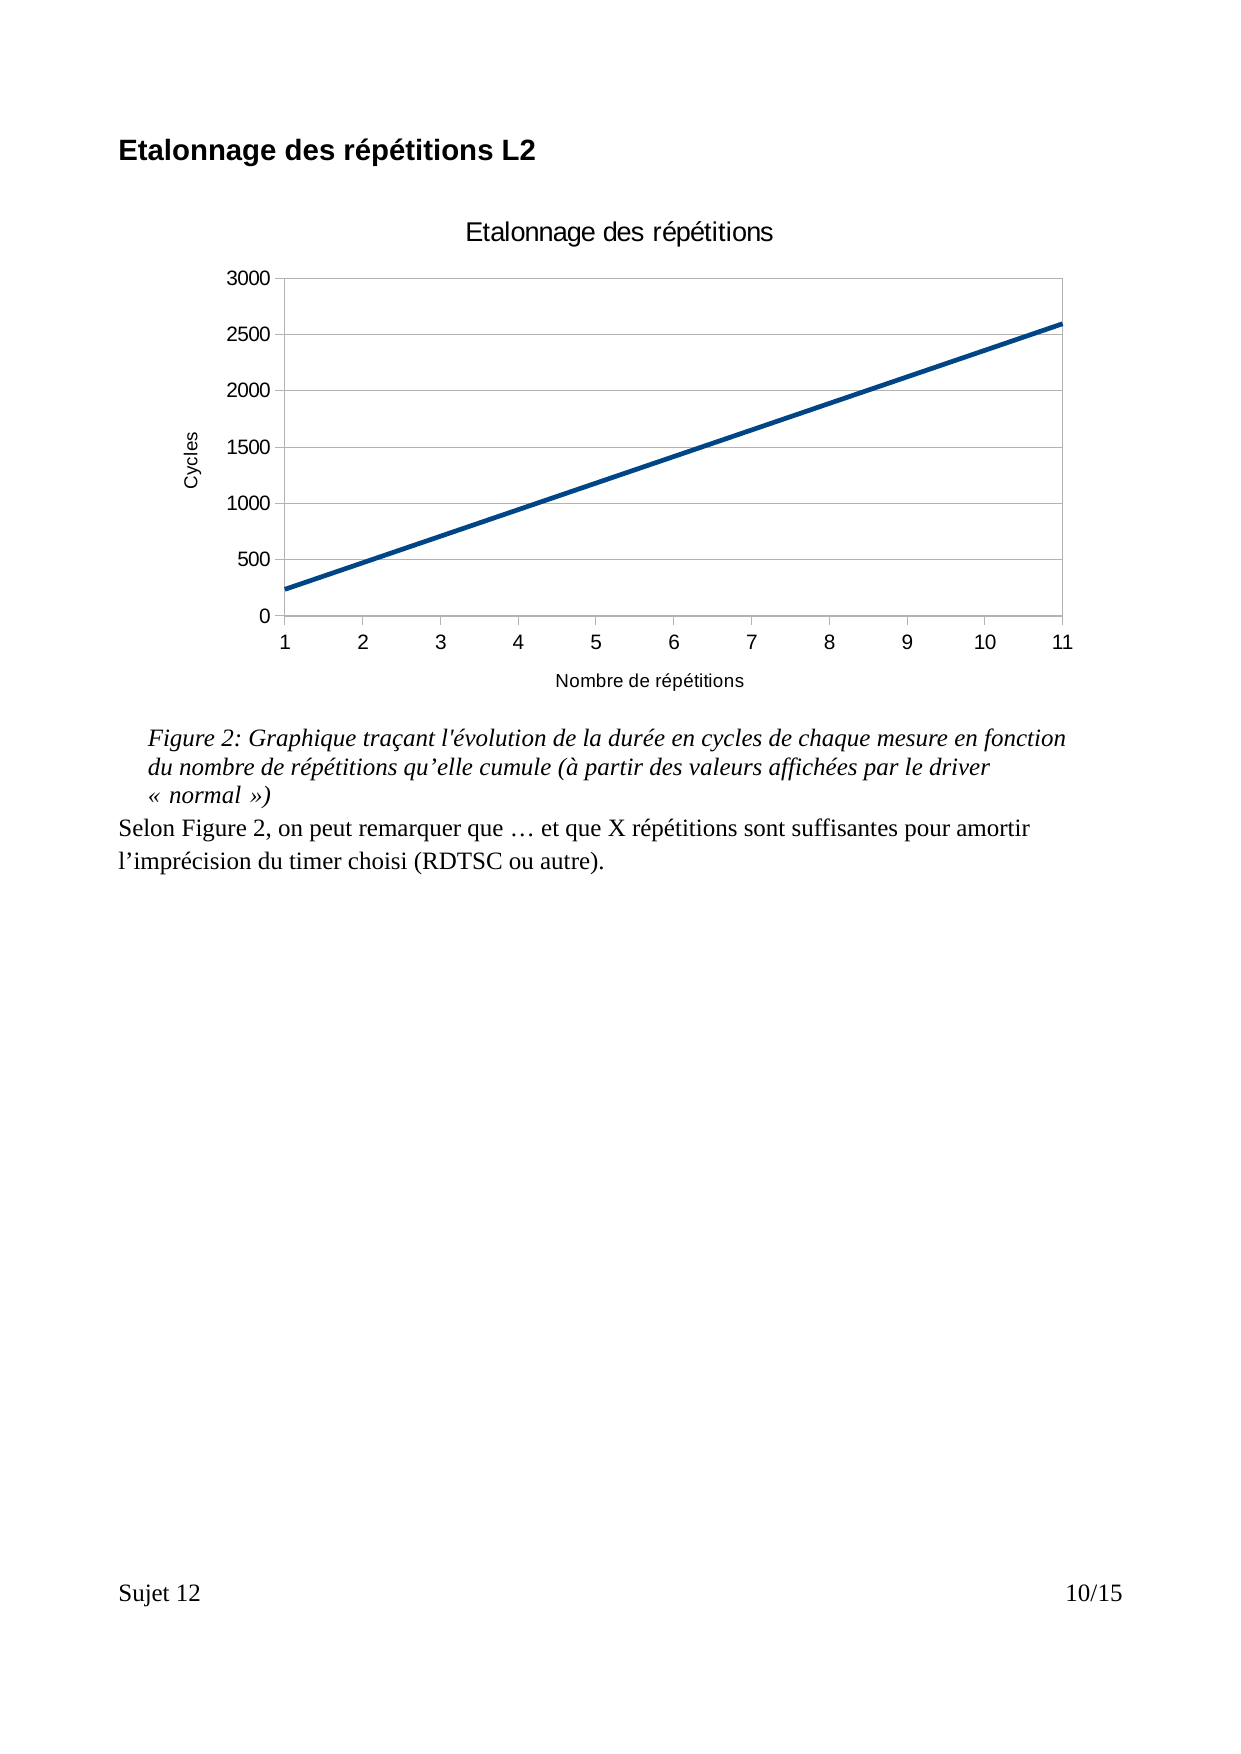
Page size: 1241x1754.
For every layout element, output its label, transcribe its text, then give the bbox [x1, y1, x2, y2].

subtitle Etalonnage des répétitions L2 [118, 133, 1122, 166]
text Figure 2: Graphique traçant l'évolution de la durée en cycles de chaque mesure en fonction du nombre de répétitions qu’elle cumule (à partir des valeurs affichées par le driver « normal ») [148, 723, 1093, 809]
text Selon Figure 2, on peut remarquer que … et que X répétitions sont suffisantes pour amortir l’imprécision du timer choisi (RDTSC ou autre). [118, 179, 1122, 875]
